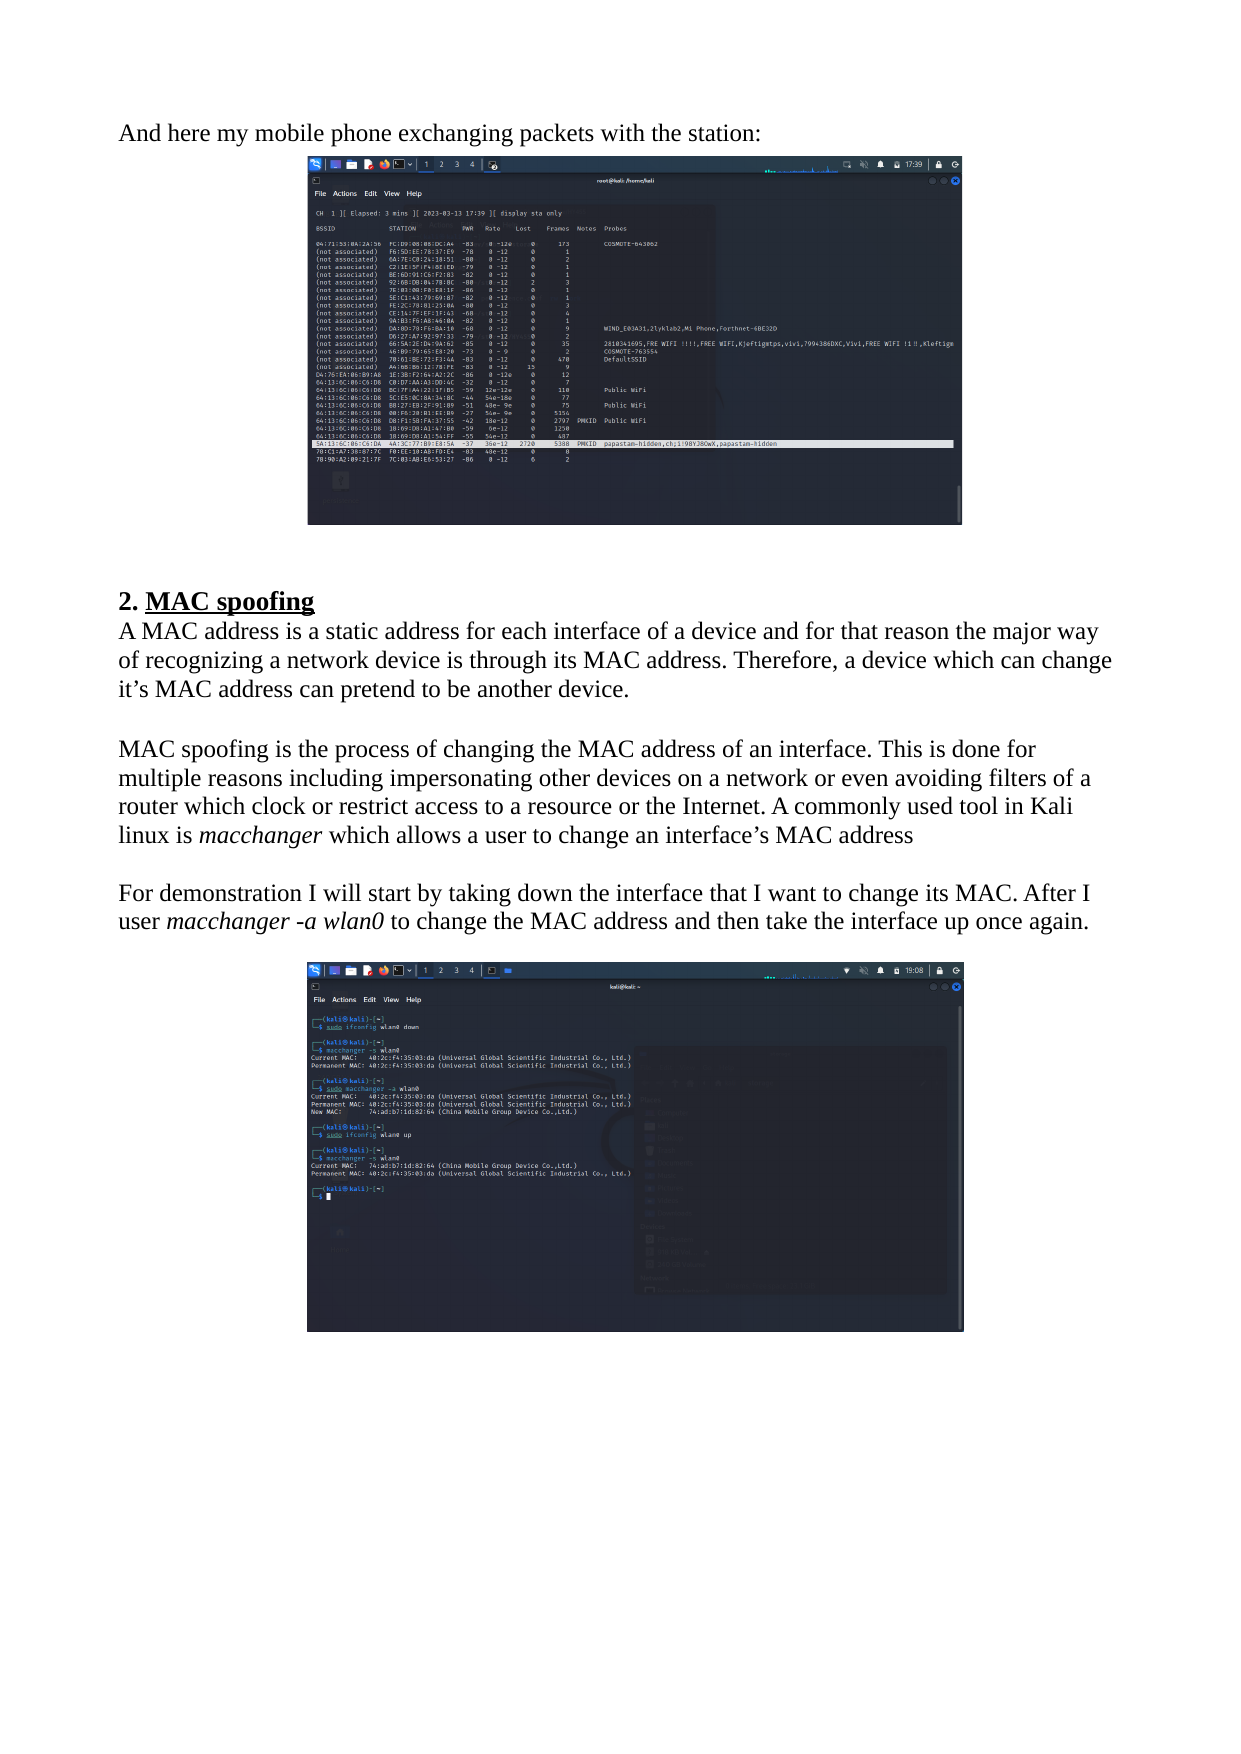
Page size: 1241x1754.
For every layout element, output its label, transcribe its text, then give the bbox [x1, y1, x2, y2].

picture [307, 962, 964, 1332]
text A MAC address is a static address for each interface of a device and for that reason the major way of recognizing a network device is through its MAC address. Therefore, a device which can change it’s MAC address can pretend to be another device. [118, 616, 1122, 703]
text And here my mobile phone exchanging packets with the station: [118, 118, 1122, 147]
text MAC spoofing is the process of changing the MAC address of an interface. This is done for multiple reasons including impersonating other devices on a network or even avoiding filters of a router which clock or restrict access to a resource or the Internet. A commonly used tool in Kali linux is macchanger which allows a user to change an interface’s MAC address [118, 734, 1122, 849]
text 2. MAC spoofing [118, 585, 1122, 616]
text For demonstration I will start by taking down the interface that I want to change its MAC. After I user macchanger -a wlan0 to change the MAC address and then take the interface up once again. [118, 878, 1122, 935]
picture [307, 156, 963, 525]
